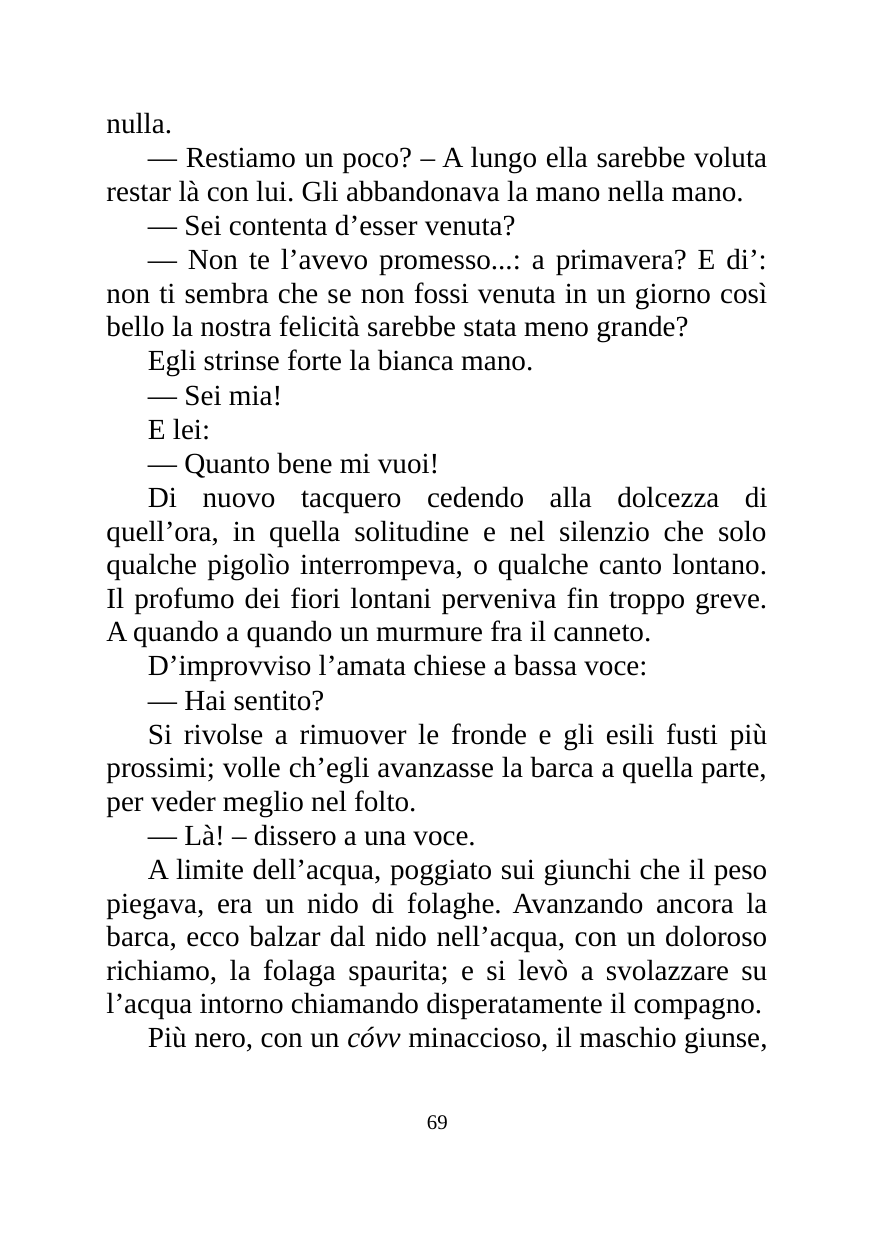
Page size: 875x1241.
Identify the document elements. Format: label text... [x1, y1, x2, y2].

text — Sei mia! [106, 378, 768, 411]
text — Non te l’avevo promesso...: a primavera? E di’: non ti sembra che se non fossi venuta in un giorno così bello la nostra felicità sarebbe stata meno grande? [106, 242, 768, 343]
text Si rivolse a rimuover le fronde e gli esili fusti più prossimi; volle ch’egli avanzasse la barca a quella parte, per veder meglio nel folto. [106, 717, 768, 817]
text Di nuovo tacquero cedendo alla dolcezza di quell’ora, in quella solitudine e nel silenzio che solo qualche pigolìo interrompeva, o qualche canto lontano. Il profumo dei fiori lontani perveniva fin troppo greve. A quando a quando un murmure fra il canneto. [106, 480, 768, 648]
text A limite dell’acqua, poggiato sui giunchi che il peso piegava, era un nido di folaghe. Avanzando ancora la barca, ecco balzar dal nido nell’acqua, con un doloroso richiamo, la folaga spaurita; e si levò a svolazzare su l’acqua intorno chiamando disperatamente il compagno. [106, 852, 768, 1020]
text nulla. [106, 106, 768, 140]
text — Hai sentito? [106, 683, 768, 716]
text Più nero, con un cóvv minaccioso, il maschio giunse, [106, 1021, 768, 1054]
text D’improvviso l’amata chiese a bassa voce: [106, 648, 768, 682]
text E lei: [106, 412, 768, 445]
text — Sei contenta d’esser venuta? [106, 208, 768, 242]
text — Là! – dissero a una voce. [106, 818, 768, 852]
text — Restiamo un poco? – A lungo ella sarebbe voluta restar là con lui. Gli abbandonava la mano nella mano. [106, 140, 768, 207]
text Egli strinse forte la bianca mano. [106, 343, 768, 377]
text — Quanto bene mi vuoi! [106, 446, 768, 479]
